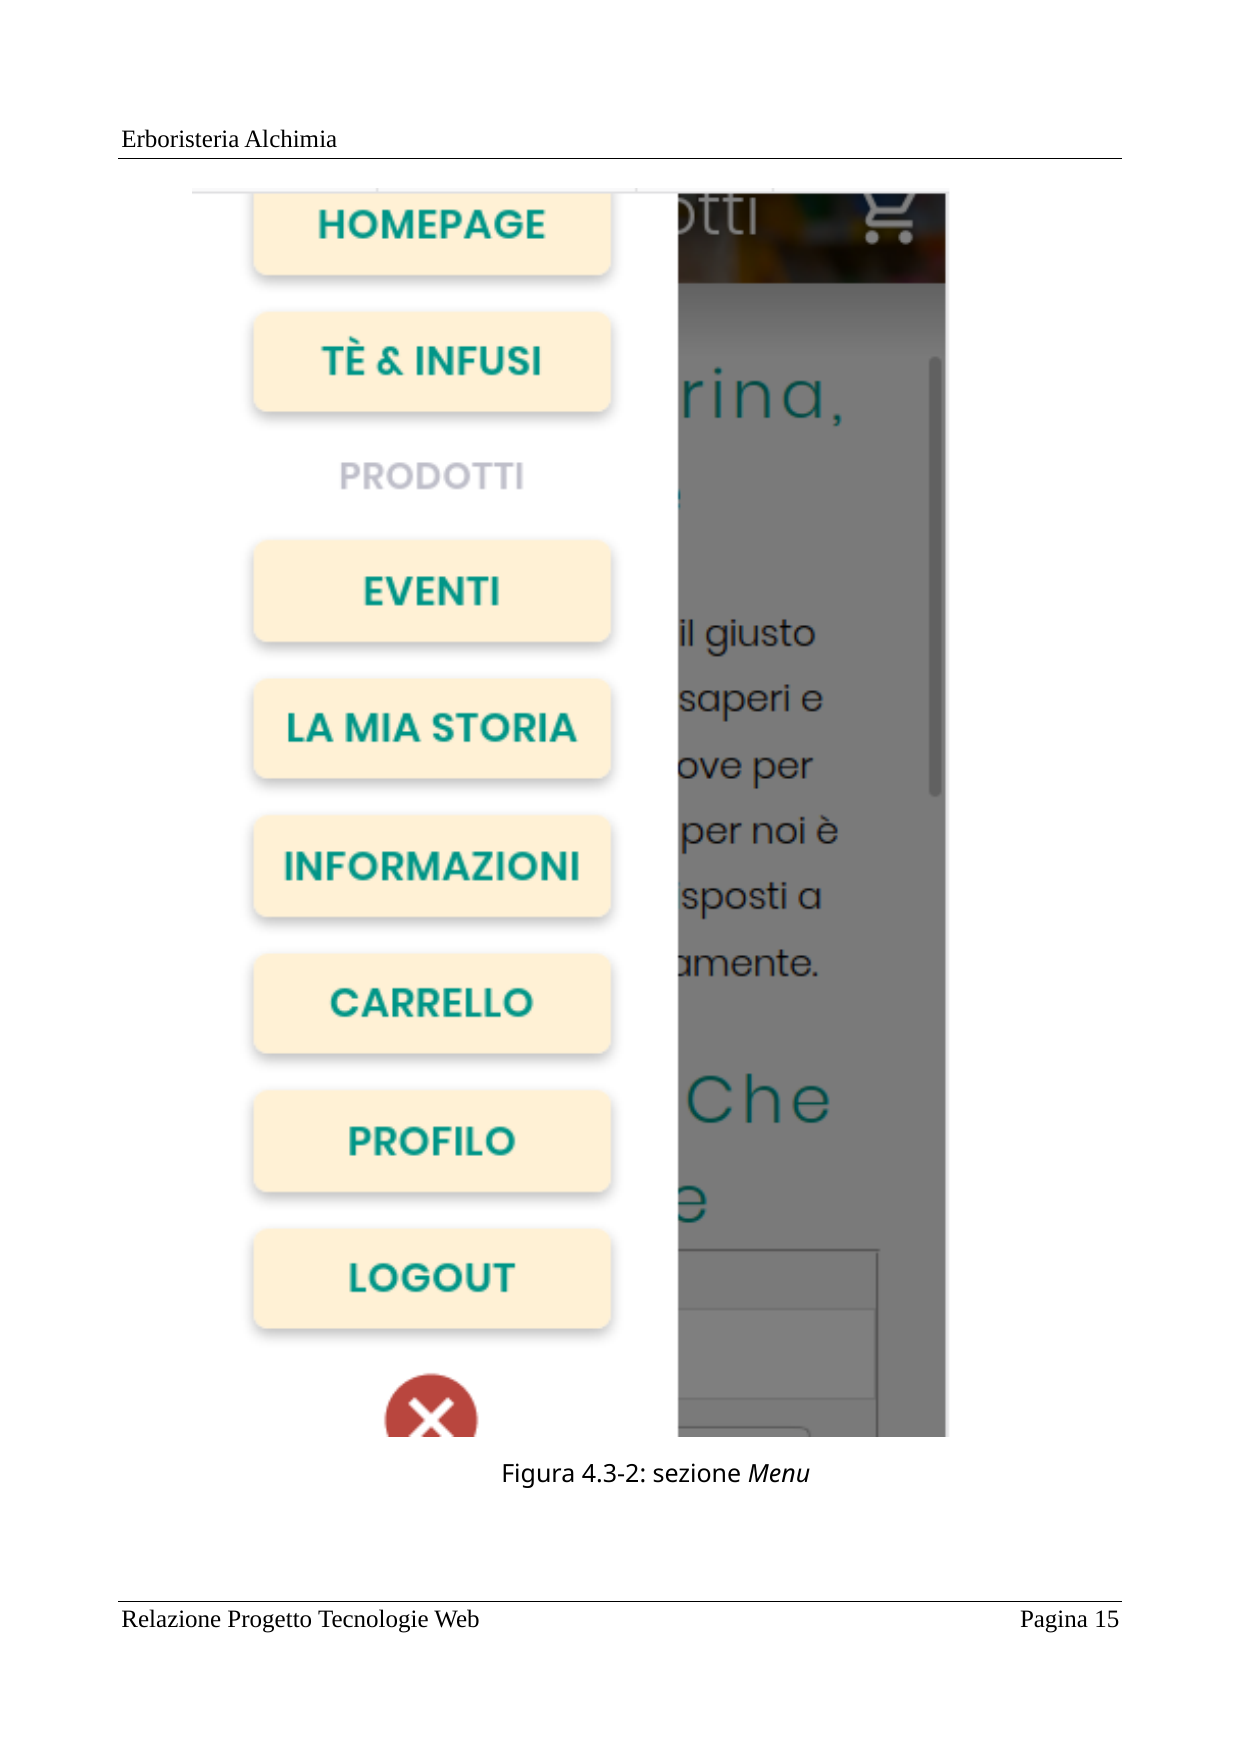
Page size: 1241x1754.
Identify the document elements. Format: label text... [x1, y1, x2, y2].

text Figura 4.3-2: sezione Menu [192, 1456, 1122, 1490]
picture [192, 188, 950, 1437]
